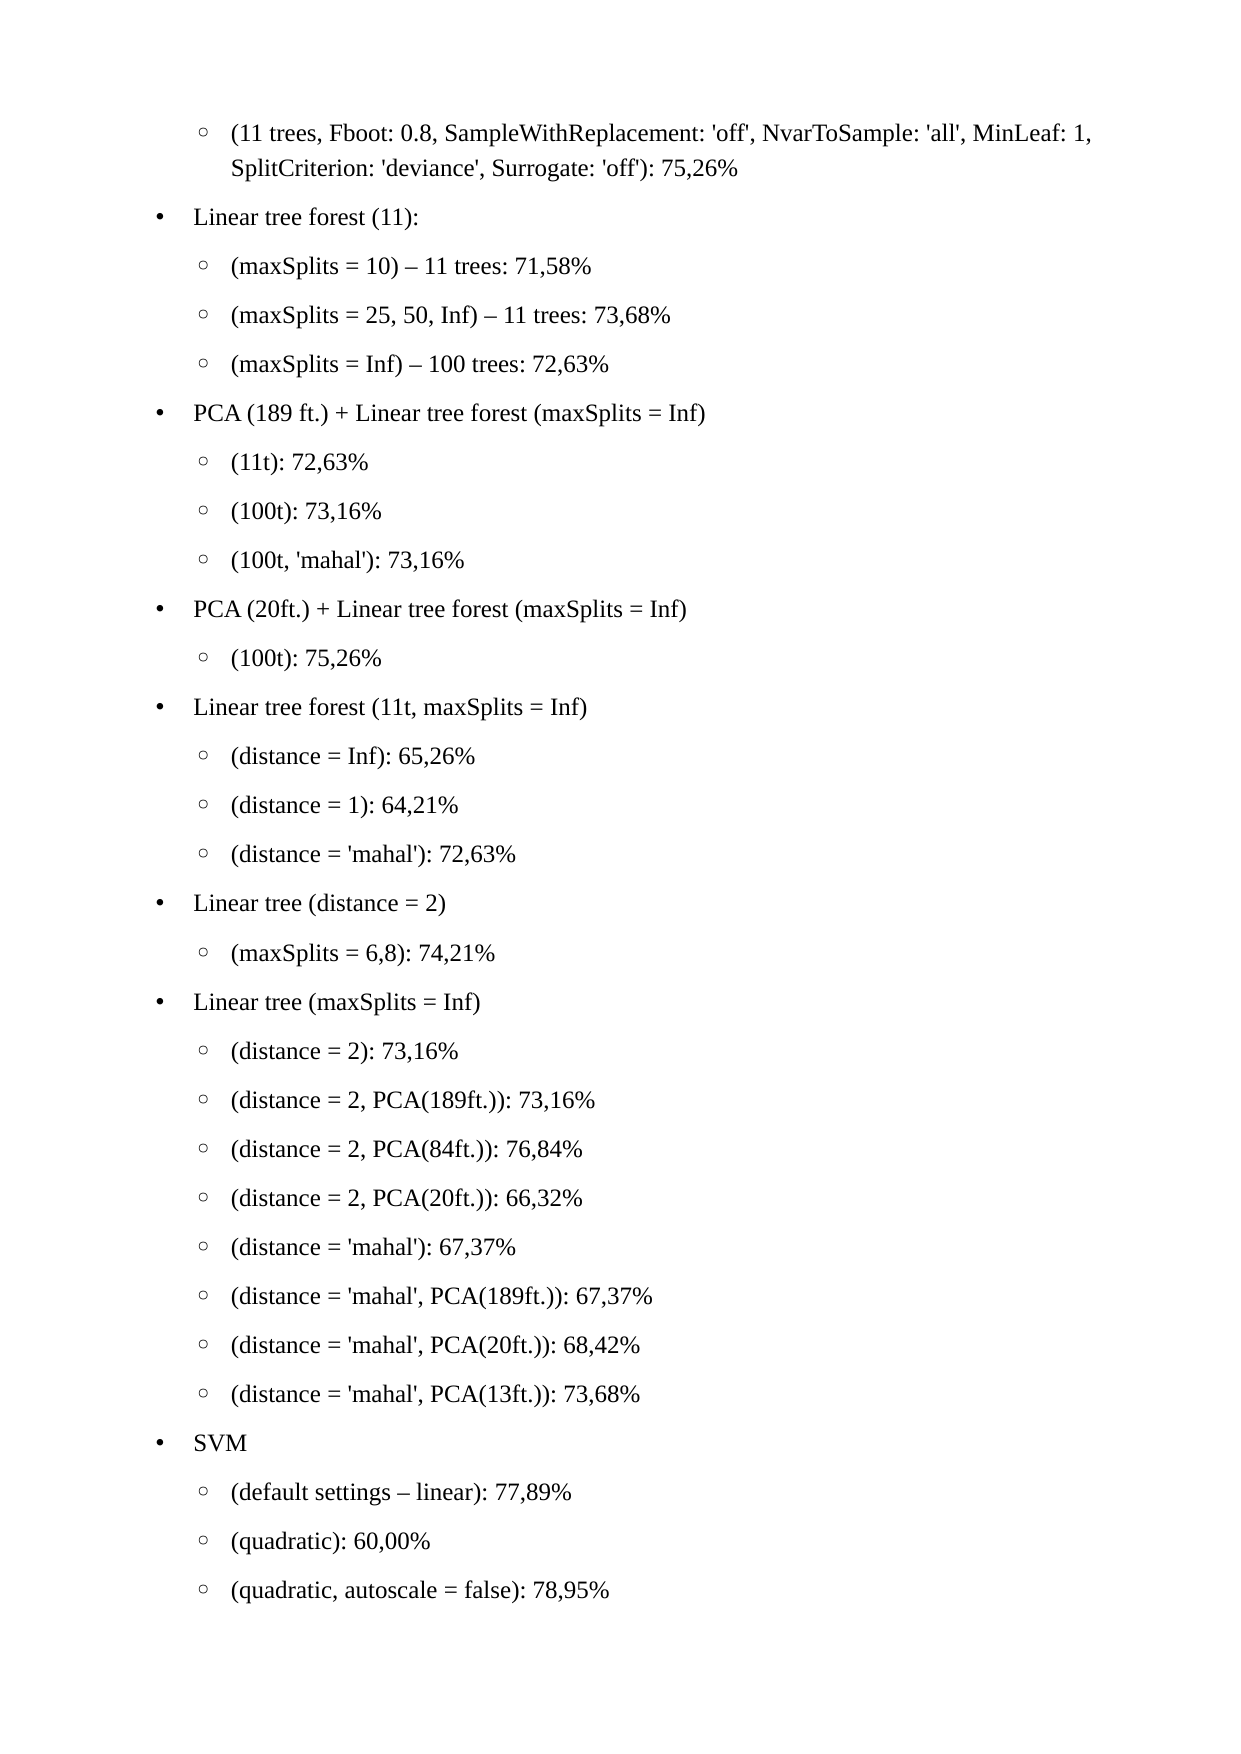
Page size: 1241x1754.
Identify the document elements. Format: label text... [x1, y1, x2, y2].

list Linear tree forest (11t, maxSplits = Inf) [156, 692, 1122, 721]
list (distance = 2, PCA(189ft.)): 73,16% [193, 1085, 1122, 1113]
list Linear tree forest (11): [156, 202, 1122, 230]
list (distance = 'mahal', PCA(20ft.)): 68,42% [193, 1330, 1122, 1359]
list (distance = 2, PCA(84ft.)): 76,84% [193, 1134, 1122, 1163]
list (11t): 72,63% [193, 447, 1122, 476]
list PCA (20ft.) + Linear tree forest (maxSplits = Inf) [156, 594, 1122, 623]
list SVM [156, 1428, 1122, 1457]
list (distance = Inf): 65,26% [193, 741, 1122, 770]
list (distance = 2): 73,16% [193, 1036, 1122, 1064]
list (maxSplits = Inf) – 100 trees: 72,63% [193, 349, 1122, 378]
list (100t, 'mahal'): 73,16% [193, 545, 1122, 574]
list (100t): 73,16% [193, 496, 1122, 525]
list (maxSplits = 6,8): 74,21% [193, 938, 1122, 966]
list (distance = 'mahal', PCA(13ft.)): 73,68% [193, 1379, 1122, 1408]
list (distance = 'mahal'): 67,37% [193, 1232, 1122, 1261]
list (distance = 2, PCA(20ft.)): 66,32% [193, 1183, 1122, 1212]
list Linear tree (distance = 2) [156, 888, 1122, 917]
list (default settings – linear): 77,89% [193, 1477, 1122, 1506]
list (quadratic): 60,00% [193, 1526, 1122, 1555]
list (100t): 75,26% [193, 643, 1122, 672]
list (quadratic, autoscale = false): 78,95% [193, 1575, 1122, 1604]
list (maxSplits = 25, 50, Inf) – 11 trees: 73,68% [193, 300, 1122, 328]
list (distance = 'mahal'): 72,63% [193, 839, 1122, 868]
list (maxSplits = 10) – 11 trees: 71,58% [193, 251, 1122, 279]
list (distance = 1): 64,21% [193, 790, 1122, 819]
list (distance = 'mahal', PCA(189ft.)): 67,37% [193, 1281, 1122, 1310]
list Linear tree (maxSplits = Inf) [156, 987, 1122, 1015]
list PCA (189 ft.) + Linear tree forest (maxSplits = Inf) [156, 398, 1122, 427]
list (11 trees, Fboot: 0.8, SampleWithReplacement: 'off', NvarToSample: 'all', MinLeaf: 1, SplitCriterion: 'deviance', Surrogate: 'off'): 75,26% [193, 118, 1122, 181]
